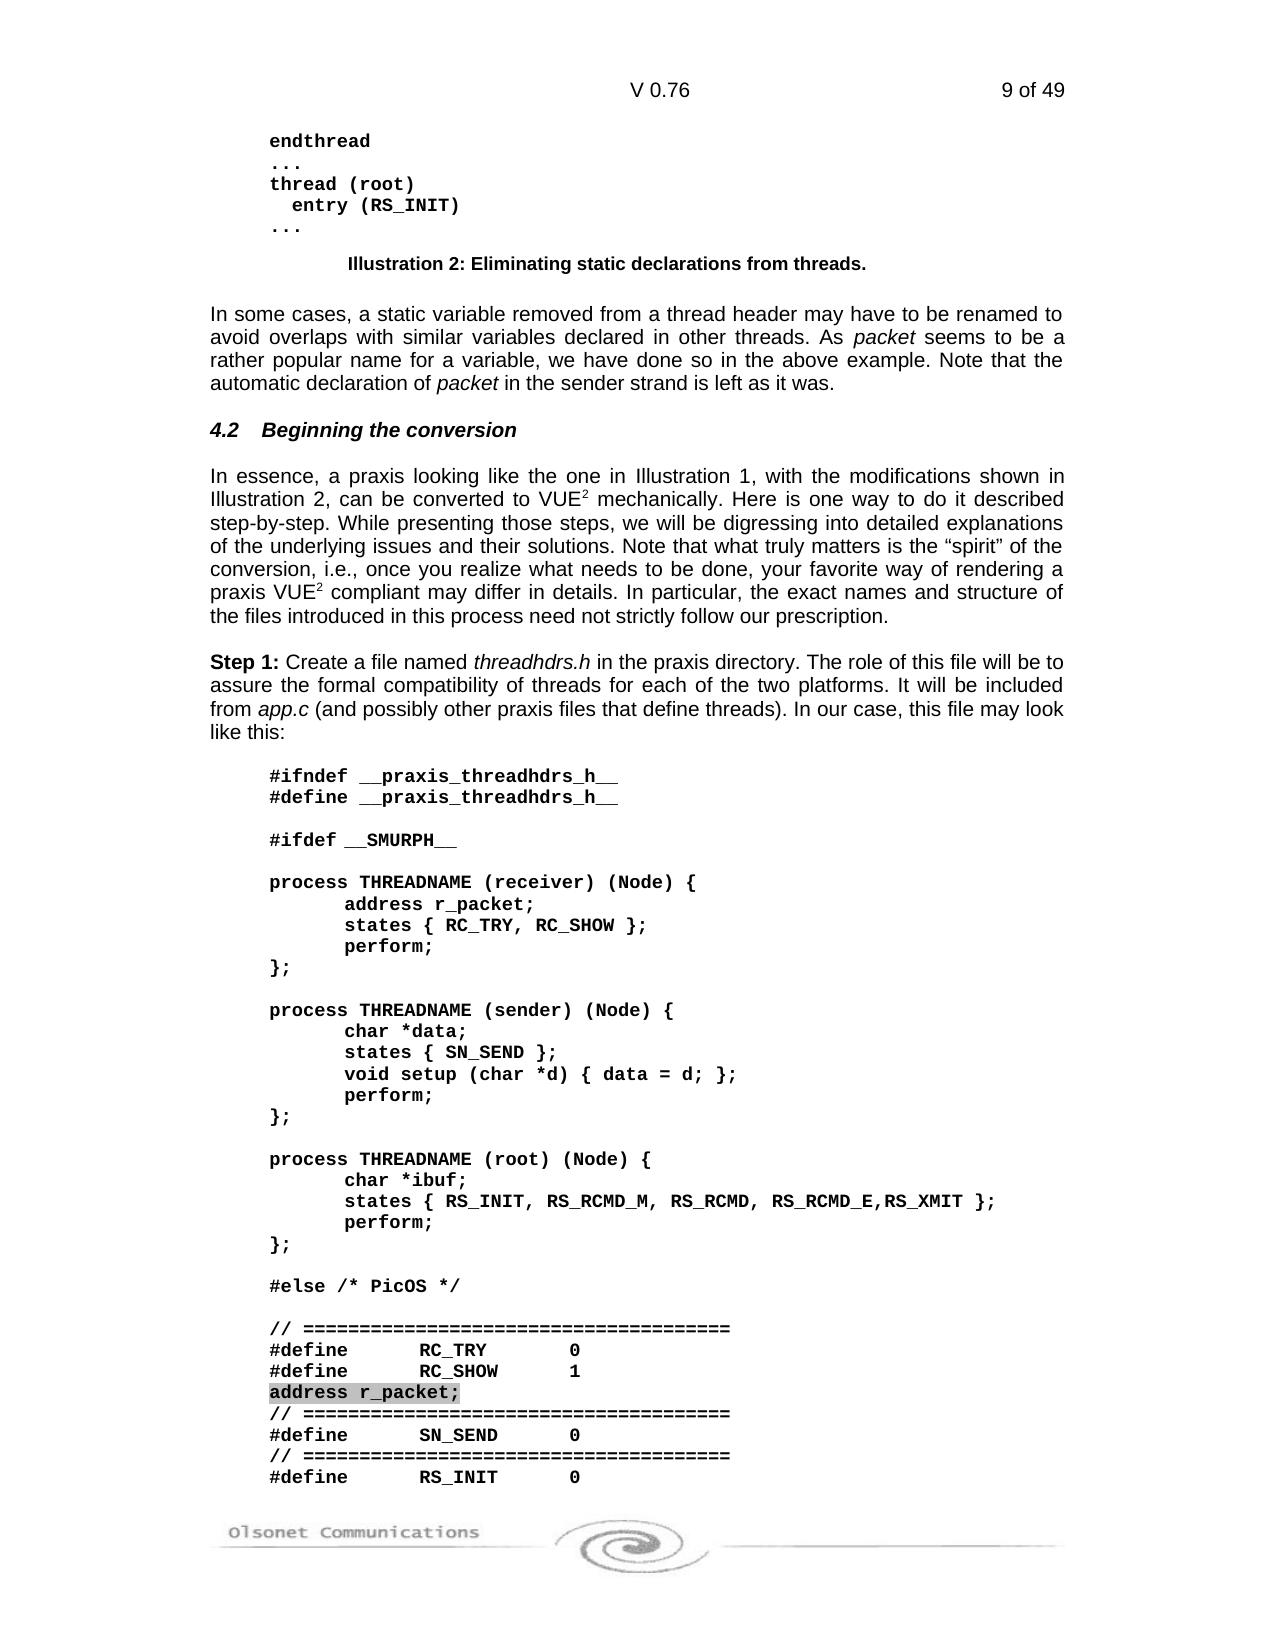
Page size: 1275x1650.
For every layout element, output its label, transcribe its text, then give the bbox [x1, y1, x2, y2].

picture [210, 1504, 1065, 1596]
text }; [269, 1107, 1065, 1128]
text thread (root) [269, 175, 1065, 196]
text #define RC_TRY 0 [269, 1341, 1065, 1362]
text Step 1: Create a file named threadhdrs.h in the praxis directory. The role of this file will be to assure the formal compatibility of threads for each of the two platforms. It will be included from app.c (and possibly other praxis files that define threads). In our case, this file may look like this: [210, 651, 1065, 743]
text }; [269, 958, 1065, 979]
text [348, 274, 927, 302]
text process THREADNAME (root) (Node) { [269, 1149, 1065, 1171]
text states { RS_INIT, RS_RCMD_M, RS_RCMD, RS_RCMD_E,RS_XMIT }; [269, 1192, 1065, 1213]
text perform; [269, 1213, 1065, 1234]
text void setup (char *d) { data = d; }; [269, 1064, 1065, 1086]
text }; [269, 1234, 1065, 1256]
text #ifdef __SMURPH__ [269, 831, 1065, 852]
text endthread [269, 132, 1065, 153]
text In some cases, a static variable removed from a thread header may have to be renamed to avoid overlaps with similar variables declared in other threads. As packet seems to be a rather popular name for a variable, we have done so in the above example. Note that the automatic declaration of packet in the sender strand is left as it was. [210, 302, 1065, 395]
text // ====================================== [269, 1319, 1065, 1341]
subtitle Beginning the conversion [210, 418, 1065, 442]
text process THREADNAME (sender) (Node) { [269, 1001, 1065, 1022]
text char *ibuf; [269, 1171, 1065, 1192]
text // ====================================== [269, 1447, 1065, 1468]
text #define SN_SEND 0 [269, 1426, 1065, 1447]
text #else /* PicOS */ [269, 1277, 1065, 1298]
text ... [269, 217, 1065, 253]
text states { SN_SEND }; [269, 1043, 1065, 1064]
text #ifndef __praxis_threadhdrs_h__ [269, 767, 1065, 788]
text Illustration 2: Eliminating static declarations from threads. [348, 253, 927, 274]
text entry (RS_INIT) [269, 196, 1065, 217]
text #define RC_SHOW 1 [269, 1362, 1065, 1383]
text process THREADNAME (receiver) (Node) { [269, 873, 1065, 894]
text address r_packet; [269, 1383, 1065, 1404]
text address r_packet; [269, 894, 1065, 916]
text perform; [269, 937, 1065, 958]
text char *data; [269, 1022, 1065, 1043]
text #define __praxis_threadhdrs_h__ [269, 788, 1065, 809]
text #define RS_INIT 0 [269, 1468, 1065, 1489]
text In essence, a praxis looking like the one in Illustration 1, with the modifications shown in Illustration 2, can be converted to VUE2 mechanically. Here is one way to do it described step-by-step. While presenting those steps, we will be digressing into detailed explanations of the underlying issues and their solutions. Note that what truly matters is the “spirit” of the conversion, i.e., once you realize what needs to be done, your favorite way of rendering a praxis VUE2 compliant may differ in details. In particular, the exact names and structure of the files introduced in this process need not strictly follow our prescription. [210, 465, 1065, 627]
text perform; [269, 1086, 1065, 1107]
text ... [269, 153, 1065, 175]
text states { RC_TRY, RC_SHOW }; [269, 916, 1065, 937]
text // ====================================== [269, 1404, 1065, 1426]
